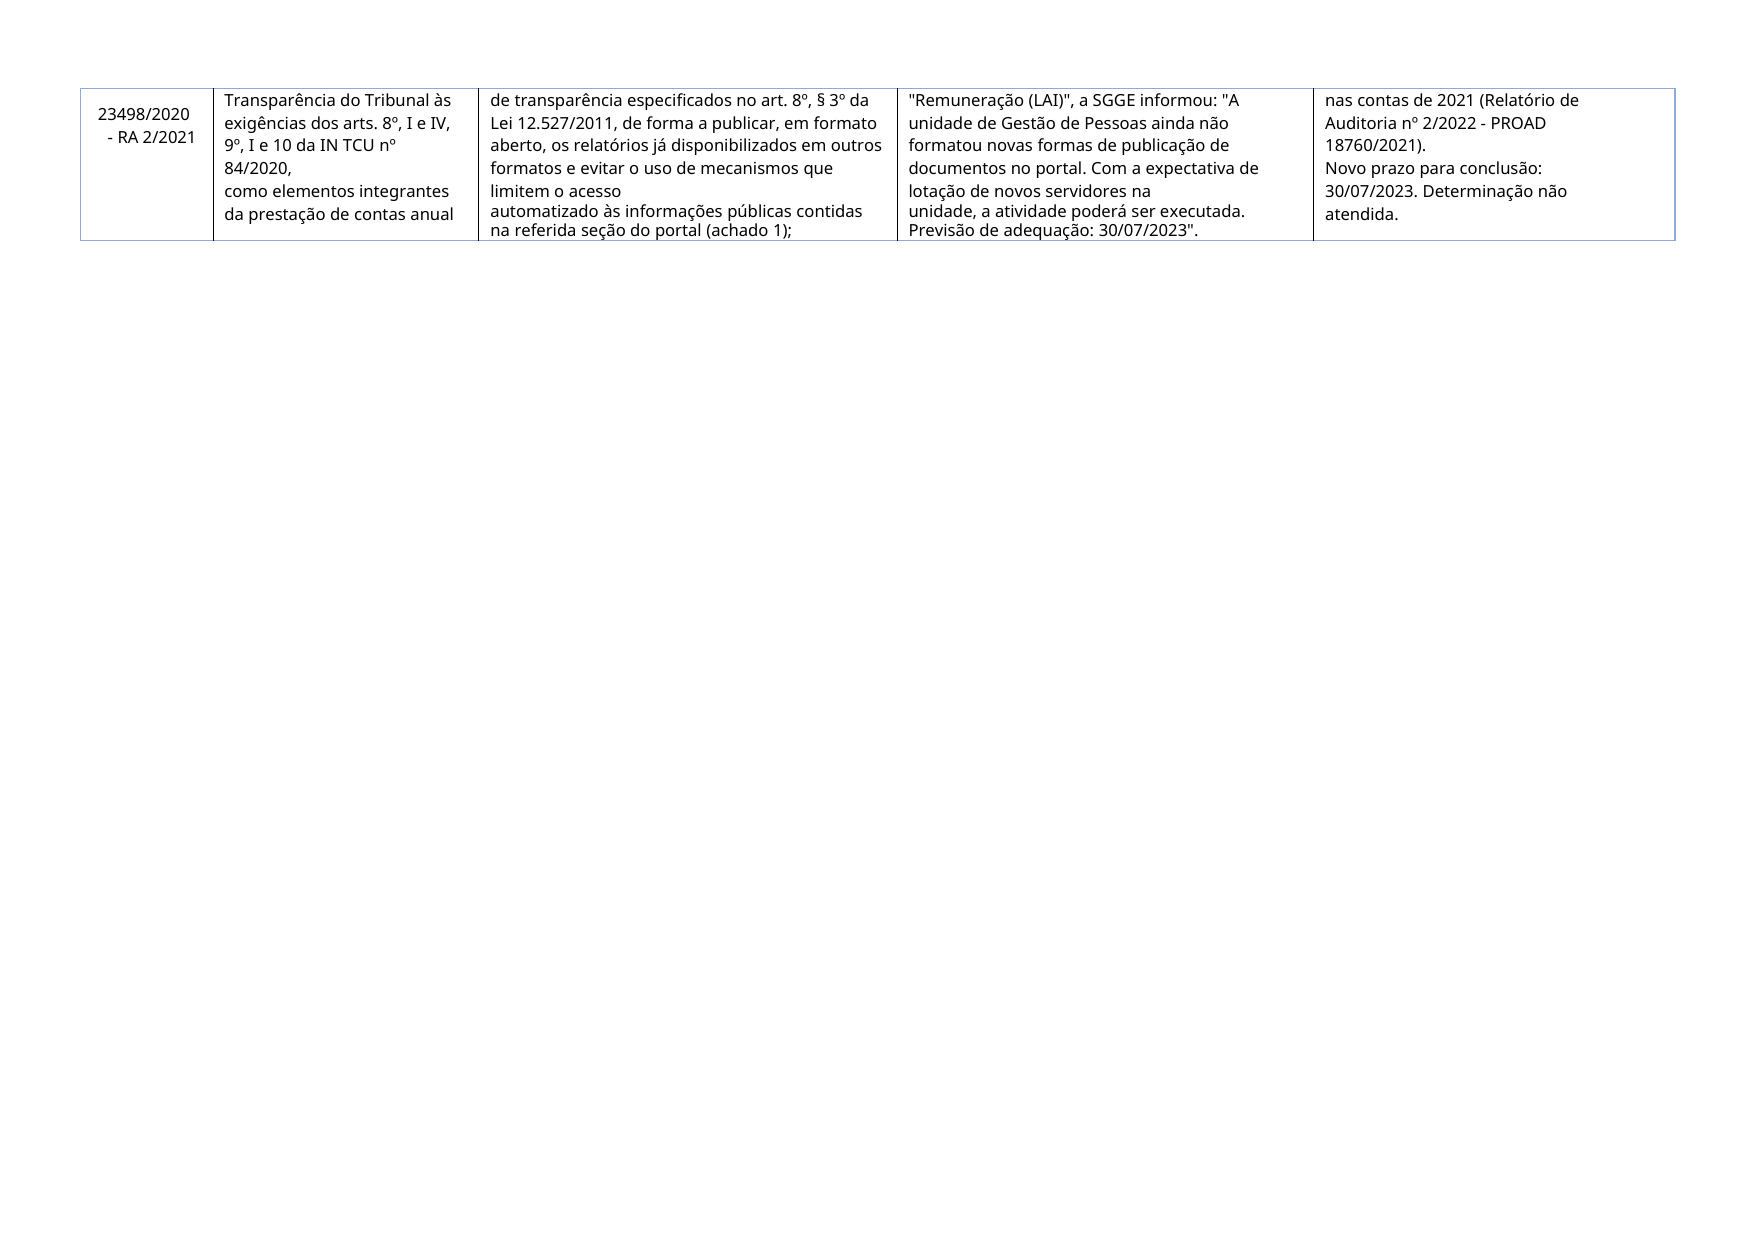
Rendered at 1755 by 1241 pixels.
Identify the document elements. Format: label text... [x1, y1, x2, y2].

table_cell de transparência especificados no art. 8º, § 3º da Lei 12.527/2011, de forma a publicar, em formato aberto, os relatórios já disponibilizados em outros formatos e evitar o uso de mecanismos que limitem o acesso automatizado às informações públicas contidas na referida seção do portal (achado 1); [479, 89, 897, 240]
table_cell "Remuneração (LAI)", a SGGE informou: "A unidade de Gestão de Pessoas ainda não formatou novas formas de publicação de documentos no portal. Com a expectativa de lotação de novos servidores na unidade, a atividade poderá ser executada. Previsão de adequação: 30/07/2023". [898, 89, 1313, 240]
table_cell 23498/2020 - RA 2/2021 [81, 89, 213, 240]
table_cell Transparência do Tribunal às exigências dos arts. 8º, I e IV, 9º, I e 10 da IN TCU nº 84/2020, como elementos integrantes da prestação de contas anual [214, 89, 478, 240]
table_cell nas contas de 2021 (Relatório de Auditoria nº 2/2022 - PROAD 18760/2021). Novo prazo para conclusão: 30/07/2023. Determinação não atendida. [1314, 89, 1674, 240]
